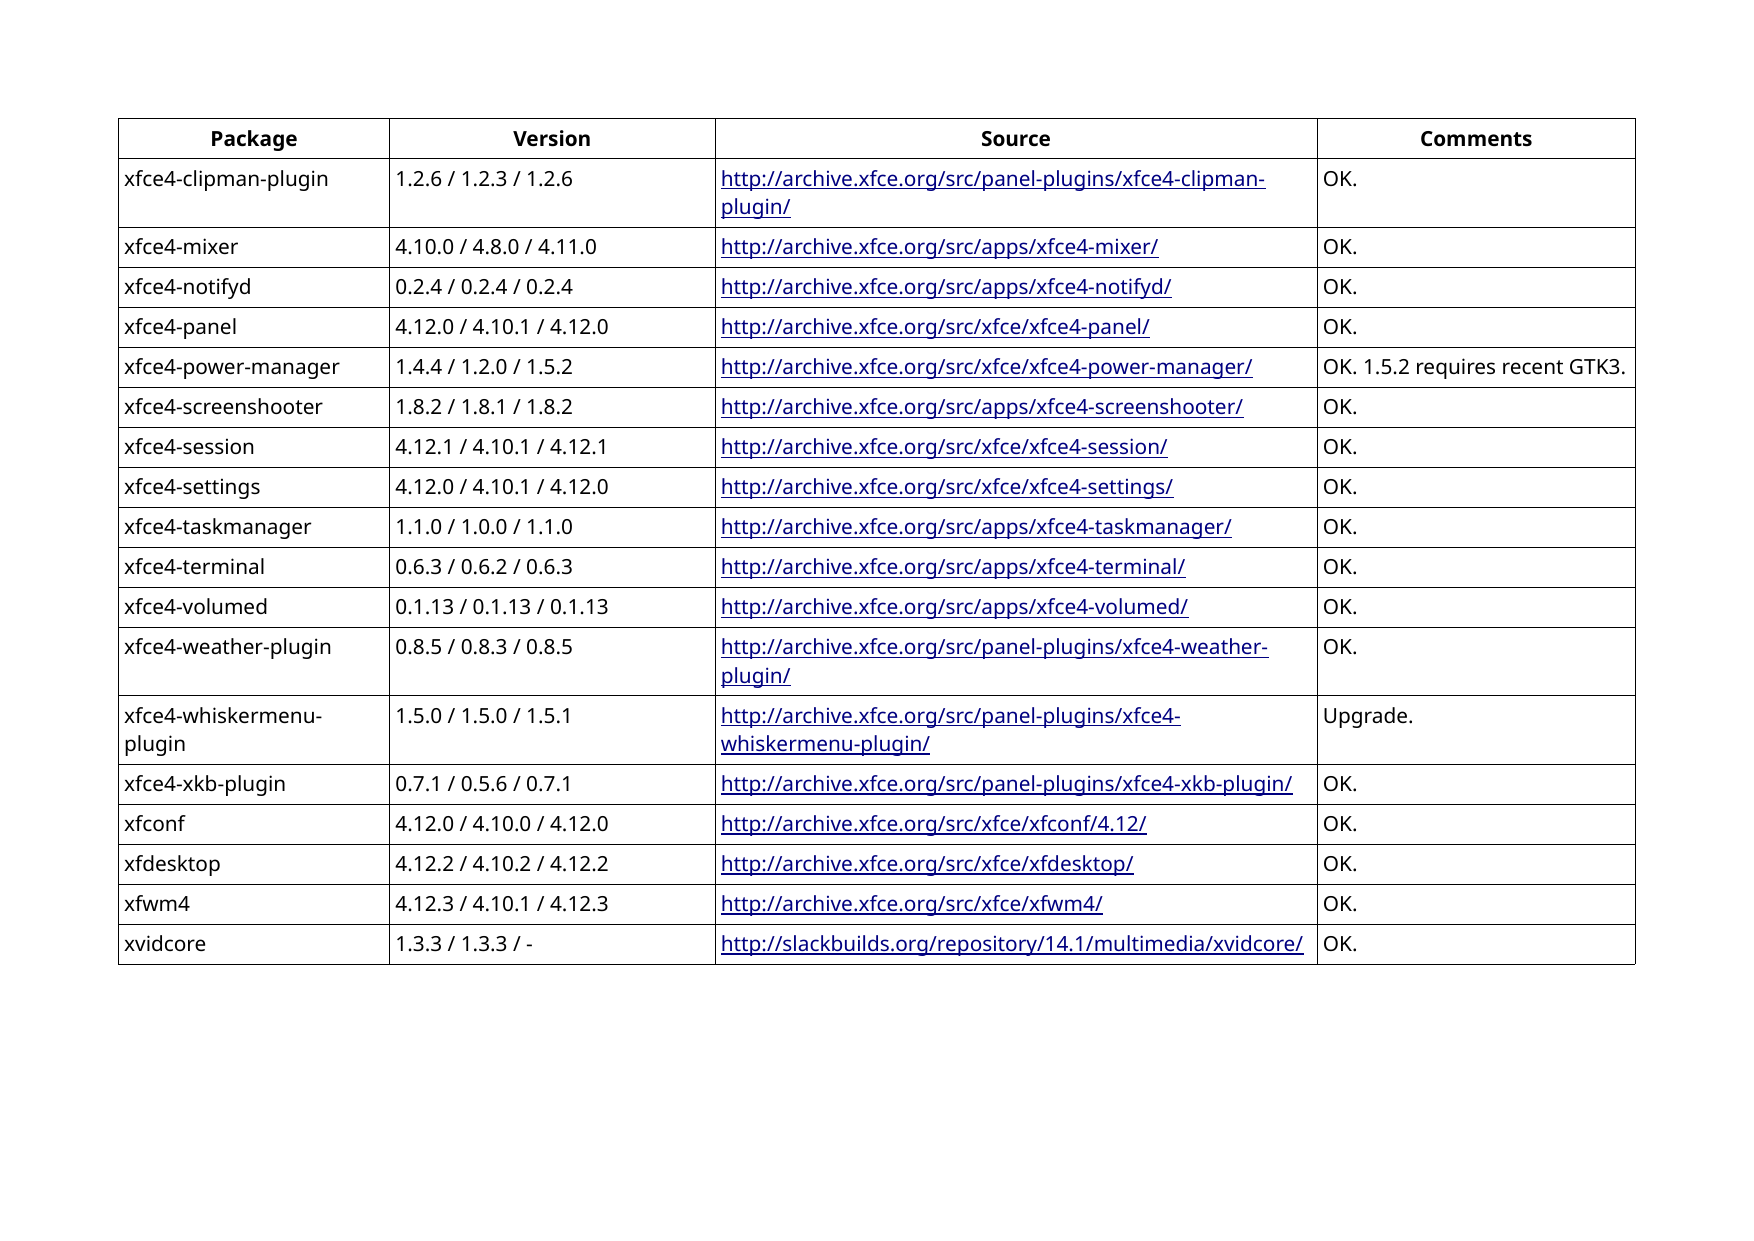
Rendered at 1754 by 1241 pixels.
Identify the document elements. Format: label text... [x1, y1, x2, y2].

table_header Source [716, 119, 1317, 158]
table_cell 4.12.2 / 4.10.2 / 4.12.2 [390, 845, 715, 883]
table_cell xfce4-taskmanager [119, 508, 389, 547]
table_cell 1.2.6 / 1.2.3 / 1.2.6 [390, 159, 715, 227]
table_cell 4.10.0 / 4.8.0 / 4.11.0 [390, 228, 715, 267]
table_cell xfce4-settings [119, 468, 389, 507]
table_header Version [390, 119, 715, 158]
table_cell http://slackbuilds.org/repository/14.1/multimedia/xvidcore/ [716, 925, 1317, 963]
table_cell OK. [1318, 765, 1635, 803]
table_cell OK. [1318, 428, 1635, 467]
table_cell http://archive.xfce.org/src/apps/xfce4-taskmanager/ [716, 508, 1317, 547]
table_cell OK. 1.5.2 requires recent GTK3. [1318, 348, 1635, 387]
table_cell OK. [1318, 845, 1635, 883]
table_cell http://archive.xfce.org/src/panel-plugins/xfce4-whiskermenu-plugin/ [716, 696, 1317, 763]
table_cell xfce4-weather-plugin [119, 628, 389, 695]
table_cell http://archive.xfce.org/src/xfce/xfce4-settings/ [716, 468, 1317, 507]
table_cell OK. [1318, 508, 1635, 547]
table_cell OK. [1318, 468, 1635, 507]
table_cell xfce4-clipman-plugin [119, 159, 389, 227]
table_cell OK. [1318, 159, 1635, 227]
table_cell http://archive.xfce.org/src/xfce/xfce4-power-manager/ [716, 348, 1317, 387]
table_cell xfdesktop [119, 845, 389, 883]
table_cell http://archive.xfce.org/src/xfce/xfwm4/ [716, 885, 1317, 923]
table_cell http://archive.xfce.org/src/apps/xfce4-mixer/ [716, 228, 1317, 267]
table_cell http://archive.xfce.org/src/panel-plugins/xfce4-clipman-plugin/ [716, 159, 1317, 227]
table_cell Upgrade. [1318, 696, 1635, 763]
table_cell OK. [1318, 548, 1635, 587]
table_cell 0.6.3 / 0.6.2 / 0.6.3 [390, 548, 715, 587]
table_cell xfce4-power-manager [119, 348, 389, 387]
table_cell 1.3.3 / 1.3.3 / - [390, 925, 715, 963]
table_cell OK. [1318, 228, 1635, 267]
table_cell xfce4-xkb-plugin [119, 765, 389, 803]
table_cell http://archive.xfce.org/src/xfce/xfdesktop/ [716, 845, 1317, 883]
table_cell xfce4-session [119, 428, 389, 467]
table_cell 4.12.3 / 4.10.1 / 4.12.3 [390, 885, 715, 923]
table_cell http://archive.xfce.org/src/xfce/xfce4-session/ [716, 428, 1317, 467]
table_cell http://archive.xfce.org/src/apps/xfce4-screenshooter/ [716, 388, 1317, 427]
table_cell xfconf [119, 805, 389, 843]
table_cell OK. [1318, 925, 1635, 963]
table_cell http://archive.xfce.org/src/xfce/xfce4-panel/ [716, 308, 1317, 347]
table_cell xfce4-volumed [119, 588, 389, 627]
table_cell 1.4.4 / 1.2.0 / 1.5.2 [390, 348, 715, 387]
table_header Package [119, 119, 389, 158]
table_cell xfce4-panel [119, 308, 389, 347]
table_cell http://archive.xfce.org/src/apps/xfce4-volumed/ [716, 588, 1317, 627]
table_cell OK. [1318, 885, 1635, 923]
table_cell 4.12.1 / 4.10.1 / 4.12.1 [390, 428, 715, 467]
table_cell OK. [1318, 588, 1635, 627]
table_cell OK. [1318, 628, 1635, 695]
table_cell OK. [1318, 268, 1635, 307]
table_cell OK. [1318, 308, 1635, 347]
table_cell 1.8.2 / 1.8.1 / 1.8.2 [390, 388, 715, 427]
table_cell OK. [1318, 388, 1635, 427]
table_cell 0.8.5 / 0.8.3 / 0.8.5 [390, 628, 715, 695]
table_cell http://archive.xfce.org/src/panel-plugins/xfce4-xkb-plugin/ [716, 765, 1317, 803]
table_cell xfce4-mixer [119, 228, 389, 267]
table_cell xfwm4 [119, 885, 389, 923]
table_cell xvidcore [119, 925, 389, 963]
table_cell http://archive.xfce.org/src/apps/xfce4-terminal/ [716, 548, 1317, 587]
table_cell http://archive.xfce.org/src/apps/xfce4-notifyd/ [716, 268, 1317, 307]
table_cell 0.7.1 / 0.5.6 / 0.7.1 [390, 765, 715, 803]
table_cell 0.2.4 / 0.2.4 / 0.2.4 [390, 268, 715, 307]
table_cell xfce4-terminal [119, 548, 389, 587]
table_cell 1.5.0 / 1.5.0 / 1.5.1 [390, 696, 715, 763]
table_cell xfce4-notifyd [119, 268, 389, 307]
table_cell 0.1.13 / 0.1.13 / 0.1.13 [390, 588, 715, 627]
table_cell xfce4-whiskermenu-plugin [119, 696, 389, 763]
table_cell OK. [1318, 805, 1635, 843]
table_cell 4.12.0 / 4.10.0 / 4.12.0 [390, 805, 715, 843]
table_cell http://archive.xfce.org/src/xfce/xfconf/4.12/ [716, 805, 1317, 843]
table_header Comments [1318, 119, 1635, 158]
table_cell 4.12.0 / 4.10.1 / 4.12.0 [390, 468, 715, 507]
table_cell 1.1.0 / 1.0.0 / 1.1.0 [390, 508, 715, 547]
table_cell xfce4-screenshooter [119, 388, 389, 427]
table_cell 4.12.0 / 4.10.1 / 4.12.0 [390, 308, 715, 347]
table_cell http://archive.xfce.org/src/panel-plugins/xfce4-weather-plugin/ [716, 628, 1317, 695]
